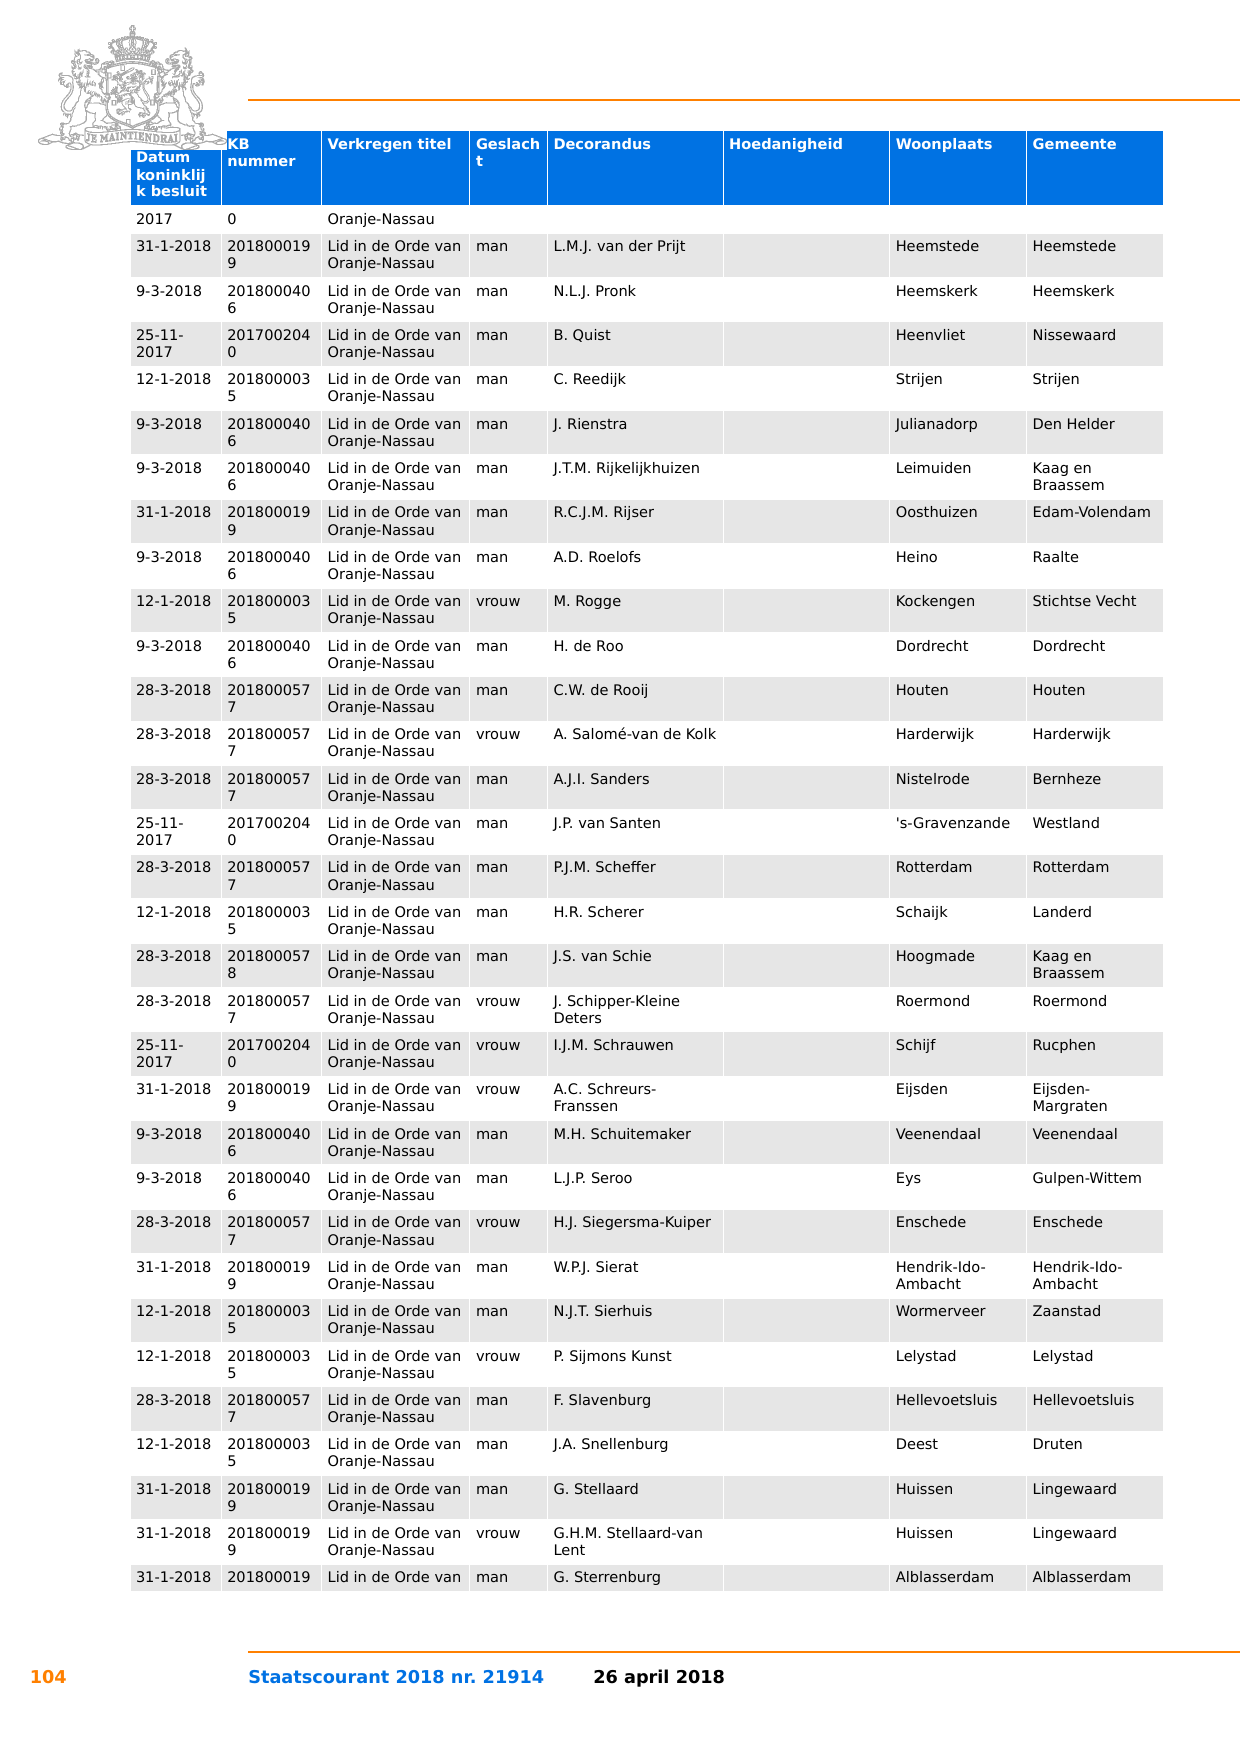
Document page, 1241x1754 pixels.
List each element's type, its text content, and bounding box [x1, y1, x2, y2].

table_cell A.C. Schreurs-Franssen [548, 1077, 723, 1120]
table_cell [1027, 206, 1163, 232]
table_cell Nistelrode [890, 766, 1026, 809]
table_cell Eijsden [890, 1077, 1026, 1120]
table_cell Zaanstad [1027, 1299, 1163, 1342]
table_cell Lid in de Orde van Oranje-Nassau [322, 766, 469, 809]
table_cell Schijf [890, 1032, 1026, 1076]
table_cell [470, 206, 547, 232]
table_cell 28-3-2018 [131, 766, 221, 809]
table_cell [724, 1520, 889, 1564]
table_cell Lid in de Orde van Oranje-Nassau [322, 810, 469, 854]
picture [38, 25, 227, 150]
table_cell [724, 1165, 889, 1209]
table_cell Edam-Volendam [1027, 500, 1163, 543]
table_cell Lid in de Orde van Oranje-Nassau [322, 455, 469, 499]
table_cell M.H. Schuitemaker [548, 1121, 723, 1164]
table_cell 31-1-2018 [131, 234, 221, 277]
table_cell [724, 855, 889, 898]
table_cell Lid in de Orde van Oranje-Nassau [322, 411, 469, 454]
table_cell man [470, 1254, 547, 1297]
table_cell man [470, 1432, 547, 1475]
table_cell vrouw [470, 1032, 547, 1076]
table_cell Lid in de Orde van Oranje-Nassau [322, 500, 469, 543]
table_cell man [470, 766, 547, 809]
table_cell H.J. Siegersma-Kuiper [548, 1210, 723, 1253]
table_cell Druten [1027, 1432, 1163, 1475]
table_cell Julianadorp [890, 411, 1026, 454]
table_cell [724, 322, 889, 366]
table_cell [724, 899, 889, 942]
table_cell [724, 633, 889, 676]
table_cell L.J.P. Seroo [548, 1165, 723, 1209]
table_cell Lid in de Orde van Oranje-Nassau [322, 944, 469, 987]
table_cell [724, 1387, 889, 1431]
table_cell 2018000577 [222, 766, 321, 809]
table_cell Lid in de Orde van Oranje-Nassau [322, 1299, 469, 1342]
table_cell Lid in de Orde van Oranje-Nassau [322, 1032, 469, 1076]
table_cell Lid in de Orde van Oranje-Nassau [322, 1520, 469, 1564]
table_cell Lid in de Orde van Oranje-Nassau [322, 988, 469, 1031]
table_cell 2018000406 [222, 411, 321, 454]
table_cell Roermond [890, 988, 1026, 1031]
table_cell Landerd [1027, 899, 1163, 942]
table_cell 2018000035 [222, 589, 321, 632]
table_cell 9-3-2018 [131, 1121, 221, 1164]
table_cell Lid in de Orde van Oranje-Nassau [322, 544, 469, 587]
table_cell [724, 1565, 889, 1591]
table_cell Rucphen [1027, 1032, 1163, 1076]
table_cell Leimuiden [890, 455, 1026, 499]
table_cell Heemstede [890, 234, 1026, 277]
table_cell J.P. van Santen [548, 810, 723, 854]
table_cell Lingewaard [1027, 1520, 1163, 1564]
table_cell 25-11-2017 [131, 810, 221, 854]
table_cell Enschede [890, 1210, 1026, 1253]
table_cell 2017 [131, 206, 221, 232]
table_cell Lid in de Orde van Oranje-Nassau [322, 367, 469, 410]
table_cell G. Sterrenburg [548, 1565, 723, 1591]
table_cell man [470, 455, 547, 499]
table_cell 9-3-2018 [131, 544, 221, 587]
table_cell 28-3-2018 [131, 855, 221, 898]
table_cell 28-3-2018 [131, 722, 221, 765]
table_cell 2018000199 [222, 1254, 321, 1297]
table_cell man [470, 944, 547, 987]
table_cell [724, 367, 889, 410]
table_cell 28-3-2018 [131, 988, 221, 1031]
table_cell [548, 206, 723, 232]
table_cell [724, 722, 889, 765]
table_cell Lelystad [1027, 1343, 1163, 1386]
table_cell Nissewaard [1027, 322, 1163, 366]
table_cell vrouw [470, 1520, 547, 1564]
table_header Geslacht [470, 131, 547, 205]
table_cell Lid in de Orde van Oranje-Nassau [322, 677, 469, 721]
table_cell N.L.J. Pronk [548, 278, 723, 321]
table_cell man [470, 1121, 547, 1164]
table_cell B. Quist [548, 322, 723, 366]
table_cell man [470, 1565, 547, 1591]
table_cell [724, 1343, 889, 1386]
table_cell J.A. Snellenburg [548, 1432, 723, 1475]
table_cell vrouw [470, 1210, 547, 1253]
table_cell Hendrik-Ido-Ambacht [1027, 1254, 1163, 1297]
table_cell Hendrik-Ido-Ambacht [890, 1254, 1026, 1297]
table_cell A. Salomé-van de Kolk [548, 722, 723, 765]
table_cell Eijsden-Margraten [1027, 1077, 1163, 1120]
table_cell 31-1-2018 [131, 1254, 221, 1297]
table_cell 2018000035 [222, 1343, 321, 1386]
table_cell [724, 810, 889, 854]
table_cell [724, 677, 889, 721]
table_header Hoedanigheid [724, 131, 889, 205]
table_cell J.S. van Schie [548, 944, 723, 987]
table_cell man [470, 855, 547, 898]
table_cell 2018000577 [222, 855, 321, 898]
table_cell 12-1-2018 [131, 1343, 221, 1386]
table_cell 0 [222, 206, 321, 232]
table_cell 2018000406 [222, 1165, 321, 1209]
table_cell Alblasserdam [1027, 1565, 1163, 1591]
table_cell Lid in de Orde van [322, 1565, 469, 1591]
table_cell J. Rienstra [548, 411, 723, 454]
table_cell J.T.M. Rijkelijkhuizen [548, 455, 723, 499]
table_cell Dordrecht [1027, 633, 1163, 676]
table_cell [724, 455, 889, 499]
table_cell 2018000577 [222, 722, 321, 765]
table_cell W.P.J. Sierat [548, 1254, 723, 1297]
table_cell Heemstede [1027, 234, 1163, 277]
table_cell 2018000578 [222, 944, 321, 987]
table_cell 2018000199 [222, 1520, 321, 1564]
table_cell Veenendaal [890, 1121, 1026, 1164]
table_cell [724, 1432, 889, 1475]
table_cell [724, 1121, 889, 1164]
table_cell man [470, 1299, 547, 1342]
table_cell F. Slavenburg [548, 1387, 723, 1431]
table_cell P.J.M. Scheffer [548, 855, 723, 898]
table_cell C. Reedijk [548, 367, 723, 410]
table_cell P. Sijmons Kunst [548, 1343, 723, 1386]
table_cell [724, 1476, 889, 1519]
table_cell Roermond [1027, 988, 1163, 1031]
table_cell J. Schipper-Kleine Deters [548, 988, 723, 1031]
table_cell Houten [890, 677, 1026, 721]
table_cell I.J.M. Schrauwen [548, 1032, 723, 1076]
table_cell Harderwijk [1027, 722, 1163, 765]
table_cell Westland [1027, 810, 1163, 854]
table_cell 2018000035 [222, 367, 321, 410]
table_cell 12-1-2018 [131, 367, 221, 410]
table_cell Strijen [1027, 367, 1163, 410]
table_cell 2018000035 [222, 1299, 321, 1342]
table_cell 31-1-2018 [131, 1565, 221, 1591]
table_cell A.J.I. Sanders [548, 766, 723, 809]
table_cell 31-1-2018 [131, 1520, 221, 1564]
table_cell 2018000035 [222, 899, 321, 942]
table_cell Lid in de Orde van Oranje-Nassau [322, 1432, 469, 1475]
table_cell 2017002040 [222, 322, 321, 366]
table_header Verkregen titel [322, 131, 469, 205]
table_cell Rotterdam [1027, 855, 1163, 898]
table_cell H.R. Scherer [548, 899, 723, 942]
table_cell 25-11-2017 [131, 322, 221, 366]
table_cell Lid in de Orde van Oranje-Nassau [322, 1254, 469, 1297]
table_cell G. Stellaard [548, 1476, 723, 1519]
table_cell 2018000406 [222, 455, 321, 499]
table_cell Huissen [890, 1476, 1026, 1519]
table_cell [724, 206, 889, 232]
table_cell 9-3-2018 [131, 278, 221, 321]
table_cell Raalte [1027, 544, 1163, 587]
table_cell 2018000199 [222, 1077, 321, 1120]
table_cell Stichtse Vecht [1027, 589, 1163, 632]
table_cell Lid in de Orde van Oranje-Nassau [322, 1476, 469, 1519]
table_cell [724, 411, 889, 454]
table_cell [724, 988, 889, 1031]
table_cell man [470, 367, 547, 410]
table_cell Heenvliet [890, 322, 1026, 366]
table_cell man [470, 322, 547, 366]
table_cell Heino [890, 544, 1026, 587]
table_cell [724, 544, 889, 587]
table_cell L.M.J. van der Prijt [548, 234, 723, 277]
table_cell 28-3-2018 [131, 1210, 221, 1253]
table_cell Hoogmade [890, 944, 1026, 987]
table_cell Strijen [890, 367, 1026, 410]
table_cell N.J.T. Sierhuis [548, 1299, 723, 1342]
table_cell man [470, 810, 547, 854]
table_cell R.C.J.M. Rijser [548, 500, 723, 543]
table_cell 2017002040 [222, 810, 321, 854]
table_cell man [470, 500, 547, 543]
table_cell Lid in de Orde van Oranje-Nassau [322, 1210, 469, 1253]
table_cell C.W. de Rooij [548, 677, 723, 721]
table_cell 201800019 [222, 1565, 321, 1591]
table_cell Eys [890, 1165, 1026, 1209]
table_cell 25-11-2017 [131, 1032, 221, 1076]
table_cell Lid in de Orde van Oranje-Nassau [322, 722, 469, 765]
table_cell 2018000199 [222, 500, 321, 543]
table_cell Lid in de Orde van Oranje-Nassau [322, 278, 469, 321]
table_cell Oosthuizen [890, 500, 1026, 543]
table_cell 2018000577 [222, 1210, 321, 1253]
table_cell vrouw [470, 1077, 547, 1120]
table_cell 12-1-2018 [131, 589, 221, 632]
table_cell Kaag en Braassem [1027, 944, 1163, 987]
table_cell vrouw [470, 988, 547, 1031]
table_cell Enschede [1027, 1210, 1163, 1253]
table_cell 2018000406 [222, 544, 321, 587]
table_cell vrouw [470, 722, 547, 765]
table_cell [724, 766, 889, 809]
table_cell 2018000406 [222, 633, 321, 676]
table_cell vrouw [470, 1343, 547, 1386]
table_cell A.D. Roelofs [548, 544, 723, 587]
table_cell 9-3-2018 [131, 455, 221, 499]
table_cell [724, 1032, 889, 1076]
table_cell Lid in de Orde van Oranje-Nassau [322, 1343, 469, 1386]
table_cell Lid in de Orde van Oranje-Nassau [322, 1387, 469, 1431]
table_cell Lid in de Orde van Oranje-Nassau [322, 322, 469, 366]
table_header Datum koninklijk besluit [131, 150, 221, 205]
table_header Gemeente [1027, 131, 1163, 205]
table_cell [724, 944, 889, 987]
table_cell 's-Gravenzande [890, 810, 1026, 854]
table_cell 2018000035 [222, 1432, 321, 1475]
table_cell man [470, 1476, 547, 1519]
table_cell man [470, 1387, 547, 1431]
table_cell Gulpen-Wittem [1027, 1165, 1163, 1209]
table_cell Lid in de Orde van Oranje-Nassau [322, 633, 469, 676]
table_cell Harderwijk [890, 722, 1026, 765]
table_cell Lid in de Orde van Oranje-Nassau [322, 1077, 469, 1120]
table_cell 2018000577 [222, 677, 321, 721]
table_cell 31-1-2018 [131, 1476, 221, 1519]
table_cell 2018000406 [222, 278, 321, 321]
table_cell Lid in de Orde van Oranje-Nassau [322, 589, 469, 632]
table_cell man [470, 899, 547, 942]
table_cell [724, 1077, 889, 1120]
table_cell 9-3-2018 [131, 633, 221, 676]
table_cell Kockengen [890, 589, 1026, 632]
table_cell G.H.M. Stellaard-van Lent [548, 1520, 723, 1564]
table_cell Wormerveer [890, 1299, 1026, 1342]
table_cell 2018000199 [222, 234, 321, 277]
table_cell Lid in de Orde van Oranje-Nassau [322, 899, 469, 942]
table_cell Huissen [890, 1520, 1026, 1564]
table_cell 2018000199 [222, 1476, 321, 1519]
table_cell [724, 1299, 889, 1342]
table_cell 9-3-2018 [131, 1165, 221, 1209]
table_cell M. Rogge [548, 589, 723, 632]
table_cell Kaag en Braassem [1027, 455, 1163, 499]
table_cell man [470, 234, 547, 277]
table_cell Schaijk [890, 899, 1026, 942]
table_cell Lingewaard [1027, 1476, 1163, 1519]
table_cell [724, 1254, 889, 1297]
table_cell Houten [1027, 677, 1163, 721]
table_cell Dordrecht [890, 633, 1026, 676]
table_cell 2018000577 [222, 988, 321, 1031]
table_cell [890, 206, 1026, 232]
table_cell Oranje-Nassau [322, 206, 469, 232]
table_cell [724, 278, 889, 321]
table_cell Lelystad [890, 1343, 1026, 1386]
table_cell [724, 234, 889, 277]
table_cell 2018000406 [222, 1121, 321, 1164]
table_cell man [470, 677, 547, 721]
table_cell 28-3-2018 [131, 677, 221, 721]
table_cell [724, 500, 889, 543]
table_cell man [470, 544, 547, 587]
table_cell [724, 1210, 889, 1253]
table_cell 2017002040 [222, 1032, 321, 1076]
table_cell Bernheze [1027, 766, 1163, 809]
table_cell Hellevoetsluis [890, 1387, 1026, 1431]
table_header Decorandus [548, 131, 723, 205]
table_cell 2018000577 [222, 1387, 321, 1431]
table_cell man [470, 1165, 547, 1209]
table_cell Alblasserdam [890, 1565, 1026, 1591]
table_cell Deest [890, 1432, 1026, 1475]
table_cell vrouw [470, 589, 547, 632]
table_cell Lid in de Orde van Oranje-Nassau [322, 1165, 469, 1209]
table_cell 31-1-2018 [131, 1077, 221, 1120]
table_cell 28-3-2018 [131, 944, 221, 987]
table_cell 28-3-2018 [131, 1387, 221, 1431]
table_cell man [470, 411, 547, 454]
table_cell 12-1-2018 [131, 899, 221, 942]
table_cell 12-1-2018 [131, 1432, 221, 1475]
table_cell Den Helder [1027, 411, 1163, 454]
table_cell Veenendaal [1027, 1121, 1163, 1164]
table_cell Lid in de Orde van Oranje-Nassau [322, 1121, 469, 1164]
table_cell [724, 589, 889, 632]
table_cell Lid in de Orde van Oranje-Nassau [322, 234, 469, 277]
table_cell Lid in de Orde van Oranje-Nassau [322, 855, 469, 898]
table_cell Heemskerk [1027, 278, 1163, 321]
table_cell 31-1-2018 [131, 500, 221, 543]
table_header KB nummer [222, 131, 321, 205]
table_cell Heemskerk [890, 278, 1026, 321]
table_cell H. de Roo [548, 633, 723, 676]
table_cell Rotterdam [890, 855, 1026, 898]
table_cell 12-1-2018 [131, 1299, 221, 1342]
table_cell man [470, 278, 547, 321]
table_cell 9-3-2018 [131, 411, 221, 454]
table_header Woonplaats [890, 131, 1026, 205]
table_cell Hellevoetsluis [1027, 1387, 1163, 1431]
table_cell man [470, 633, 547, 676]
